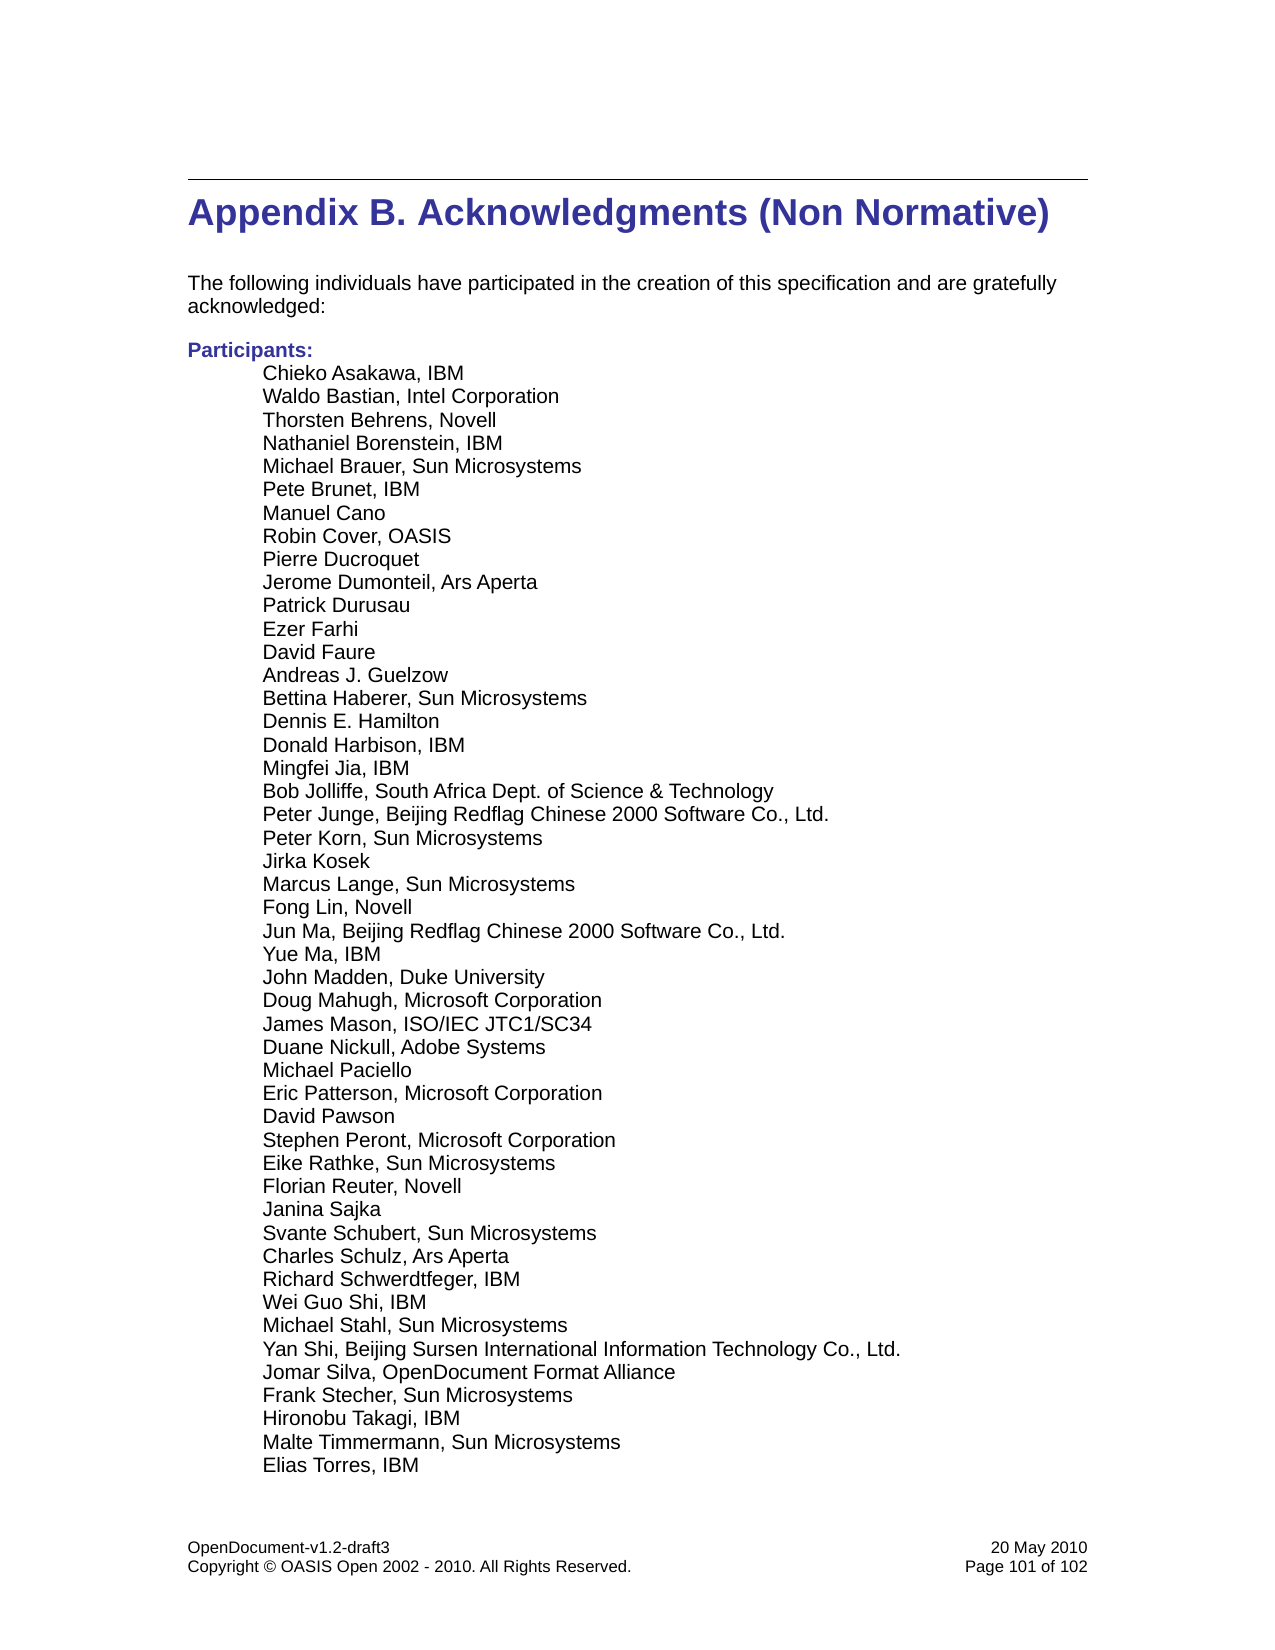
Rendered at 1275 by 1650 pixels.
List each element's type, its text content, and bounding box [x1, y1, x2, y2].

text Peter Korn, Sun Microsystems [262, 826, 1088, 849]
text Fong Lin, Novell [262, 896, 1088, 919]
text Richard Schwerdtfeger, IBM [262, 1268, 1088, 1291]
text James Mason, ISO/IEC JTC1/SC34 [262, 1012, 1088, 1035]
text Bettina Haberer, Sun Microsystems [262, 687, 1088, 710]
text Donald Harbison, IBM [262, 733, 1088, 757]
text Waldo Bastian, Intel Corporation [262, 385, 1088, 408]
text Florian Reuter, Novell [262, 1175, 1088, 1198]
text Chieko Asakawa, IBM [262, 362, 1088, 385]
text Patrick Durusau [262, 594, 1088, 617]
text Pete Brunet, IBM [262, 478, 1088, 501]
text Jun Ma, Beijing Redflag Chinese 2000 Software Co., Ltd. [262, 919, 1088, 942]
text Elias Torres, IBM [262, 1453, 1088, 1477]
text Thorsten Behrens, Novell [262, 408, 1088, 431]
text Bob Jolliffe, South Africa Dept. of Science & Technology [262, 780, 1088, 803]
text David Faure [262, 641, 1088, 664]
text Marcus Lange, Sun Microsystems [262, 873, 1088, 896]
text Michael Stahl, Sun Microsystems [262, 1314, 1088, 1337]
text Eike Rathke, Sun Microsystems [262, 1152, 1088, 1175]
text Charles Schulz, Ars Aperta [262, 1244, 1088, 1268]
text Michael Paciello [262, 1059, 1088, 1082]
text Jomar Silva, OpenDocument Format Alliance [262, 1361, 1088, 1384]
title Participants: [187, 338, 1088, 362]
text Andreas J. Guelzow [262, 664, 1088, 687]
text Frank Stecher, Sun Microsystems [262, 1384, 1088, 1407]
text Duane Nickull, Adobe Systems [262, 1035, 1088, 1059]
text Malte Timmermann, Sun Microsystems [262, 1430, 1088, 1453]
text Janina Sajka [262, 1198, 1088, 1221]
text Jirka Kosek [262, 849, 1088, 873]
text Yue Ma, IBM [262, 942, 1088, 966]
text Michael Brauer, Sun Microsystems [262, 455, 1088, 478]
text Mingfei Jia, IBM [262, 757, 1088, 780]
text Nathaniel Borenstein, IBM [262, 431, 1088, 455]
text John Madden, Duke University [262, 966, 1088, 989]
text David Pawson [262, 1105, 1088, 1128]
text The following individuals have participated in the creation of this specification and are gratefully acknowledged: [187, 271, 1088, 318]
text Pierre Ducroquet [262, 548, 1088, 571]
text Stephen Peront, Microsoft Corporation [262, 1128, 1088, 1152]
text Svante Schubert, Sun Microsystems [262, 1221, 1088, 1244]
text Peter Junge, Beijing Redflag Chinese 2000 Software Co., Ltd. [262, 803, 1088, 826]
text Manuel Cano [262, 501, 1088, 524]
text Ezer Farhi [262, 617, 1088, 641]
text Hironobu Takagi, IBM [262, 1407, 1088, 1430]
text Wei Guo Shi, IBM [262, 1291, 1088, 1314]
text Jerome Dumonteil, Ars Aperta [262, 571, 1088, 594]
text Yan Shi, Beijing Sursen International Information Technology Co., Ltd. [262, 1337, 1088, 1361]
text Robin Cover, OASIS [262, 524, 1088, 548]
text Eric Patterson, Microsoft Corporation [262, 1082, 1088, 1105]
text Dennis E. Hamilton [262, 710, 1088, 733]
text Doug Mahugh, Microsoft Corporation [262, 989, 1088, 1012]
